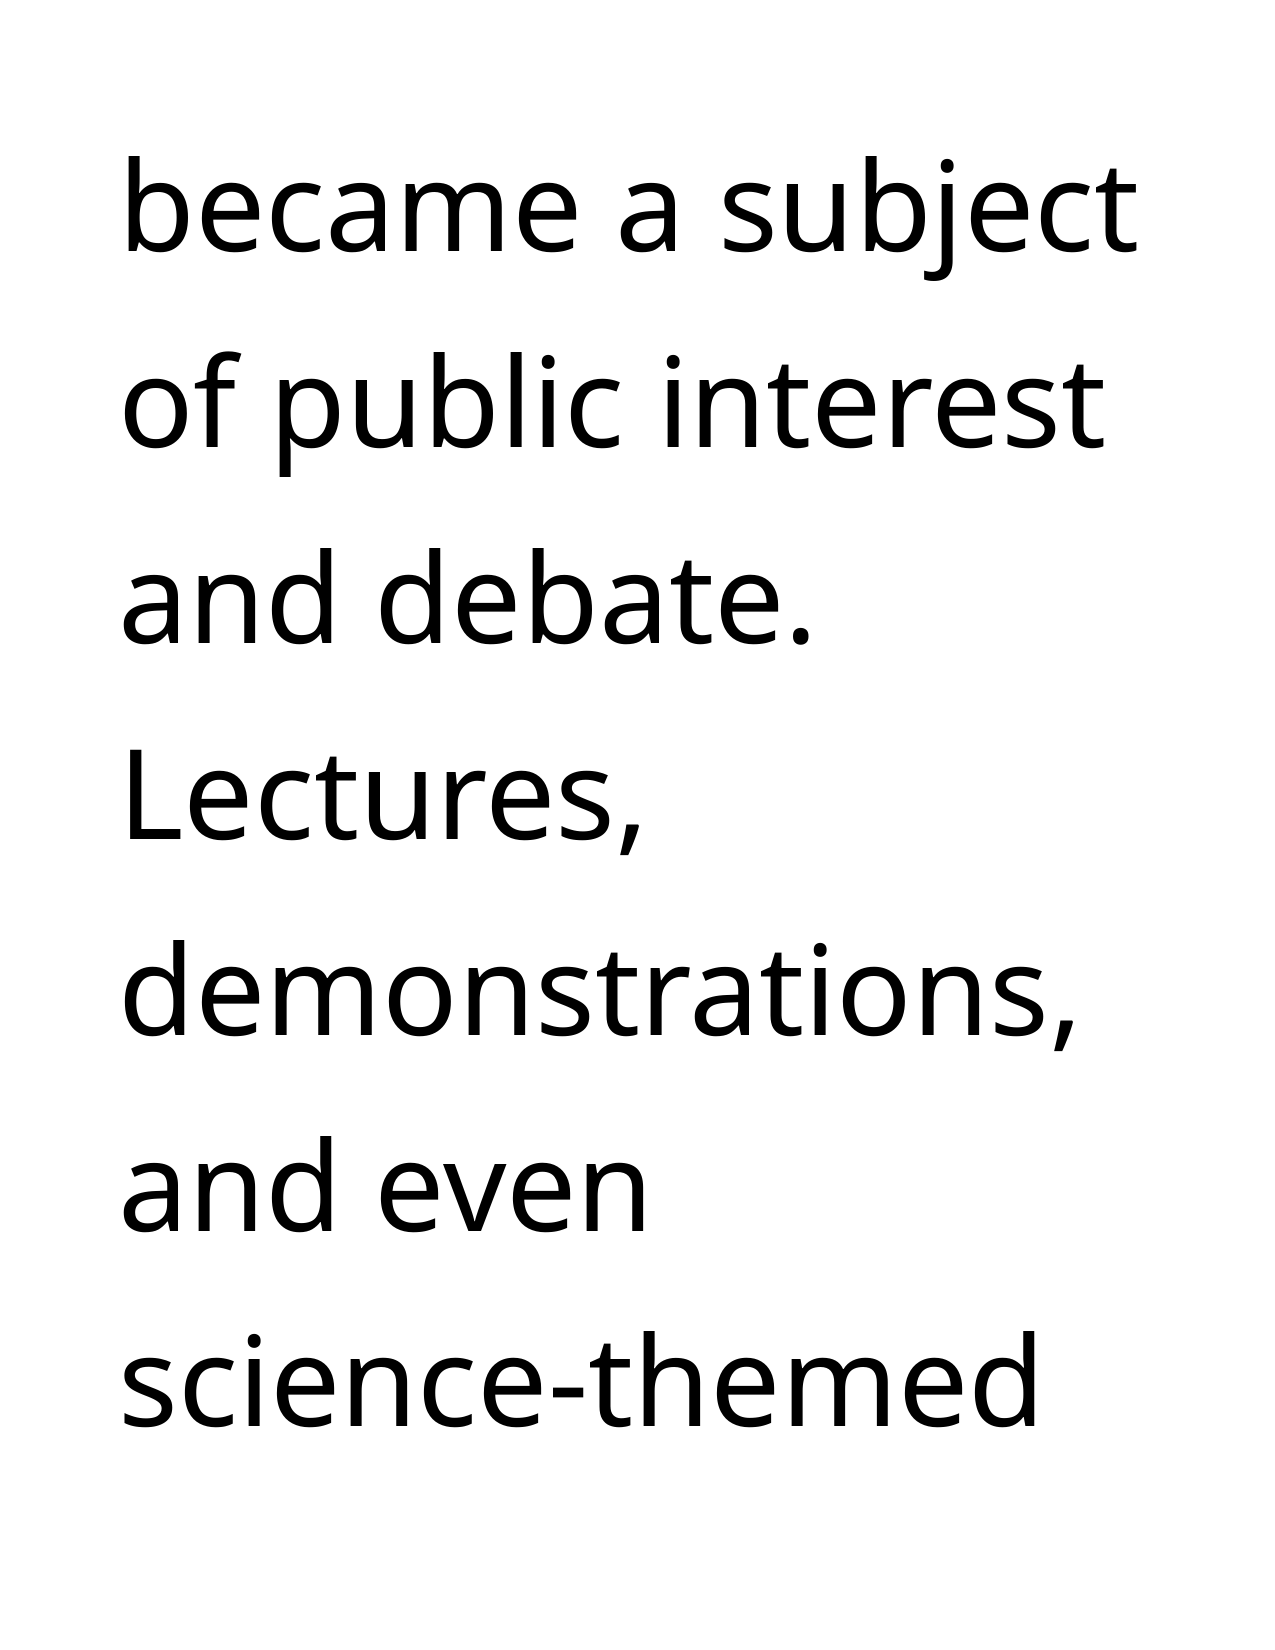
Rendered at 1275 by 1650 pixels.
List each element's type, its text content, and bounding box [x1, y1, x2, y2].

text became a subject of public interest and debate. Lectures, demonstrations, and even science-themed [118, 118, 1157, 1463]
